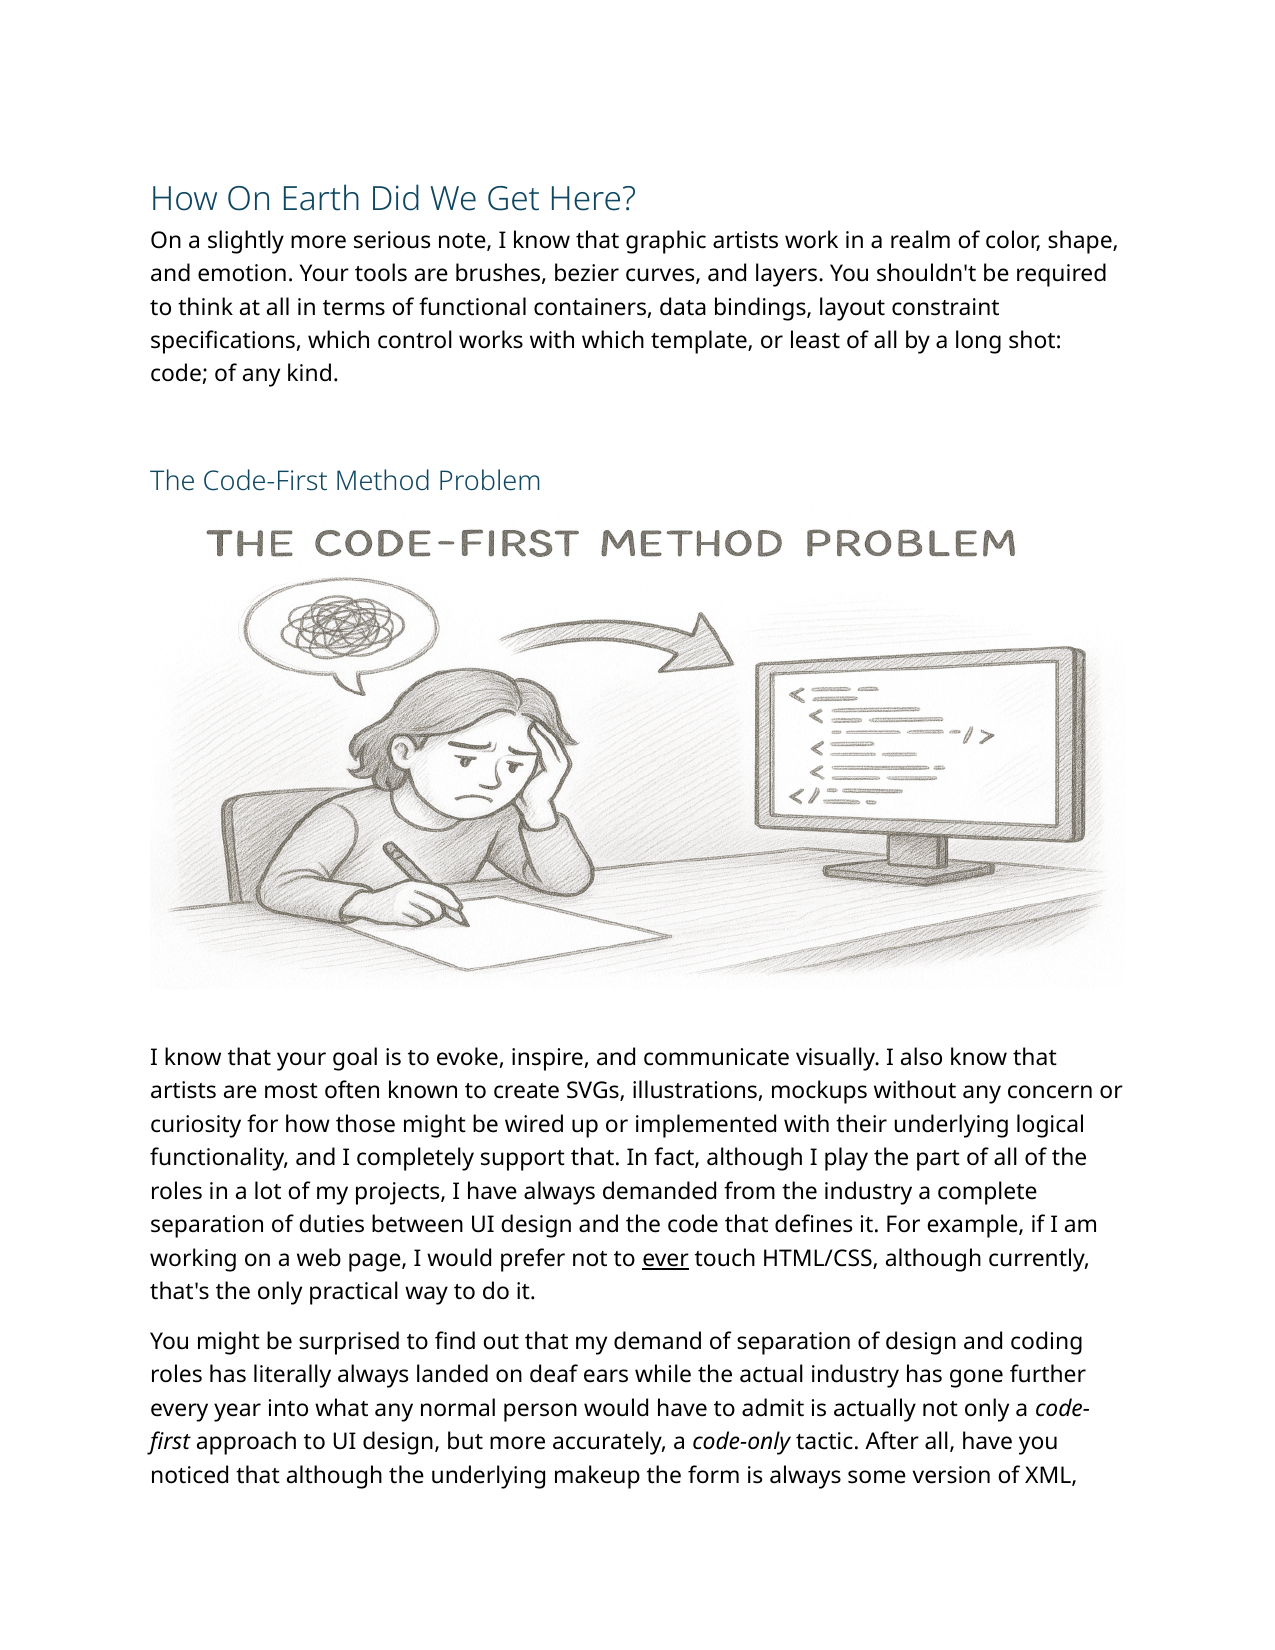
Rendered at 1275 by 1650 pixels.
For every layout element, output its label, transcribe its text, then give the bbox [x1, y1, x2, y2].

text I know that your goal is to evoke, inspire, and communicate visually. I also know that artists are most often known to create SVGs, illustrations, mockups without any concern or curiosity for how those might be wired up or implemented with their underlying logical functionality, and I completely support that. In fact, although I play the part of all of the roles in a lot of my projects, I have always demanded from the industry a complete separation of duties between UI design and the code that defines it. For example, if I am working on a web page, I would prefer not to ever touch HTML/CSS, although currently, that's the only practical way to do it. [150, 1041, 1125, 1306]
picture [150, 501, 1125, 989]
text On a slightly more serious note, I know that graphic artists work in a realm of color, shape, and emotion. Your tools are brushes, bezier curves, and layers. You shouldn't be required to think at all in terms of functional containers, data bindings, layout constraint specifications, which control works with which template, or least of all by a long shot: code; of any kind. [150, 223, 1125, 388]
text You might be surprised to find out that my demand of separation of design and coding roles has literally always landed on deaf ears while the actual industry has gone further every year into what any normal person would have to admit is actually not only a code-first approach to UI design, but more accurately, a code-only tactic. After all, have you noticed that although the underlying makeup the form is always some version of XML, [150, 1325, 1125, 1490]
subtitle How On Earth Did We Get Here? [150, 175, 1125, 220]
subtitle The Code-First Method Problem [150, 462, 1125, 498]
